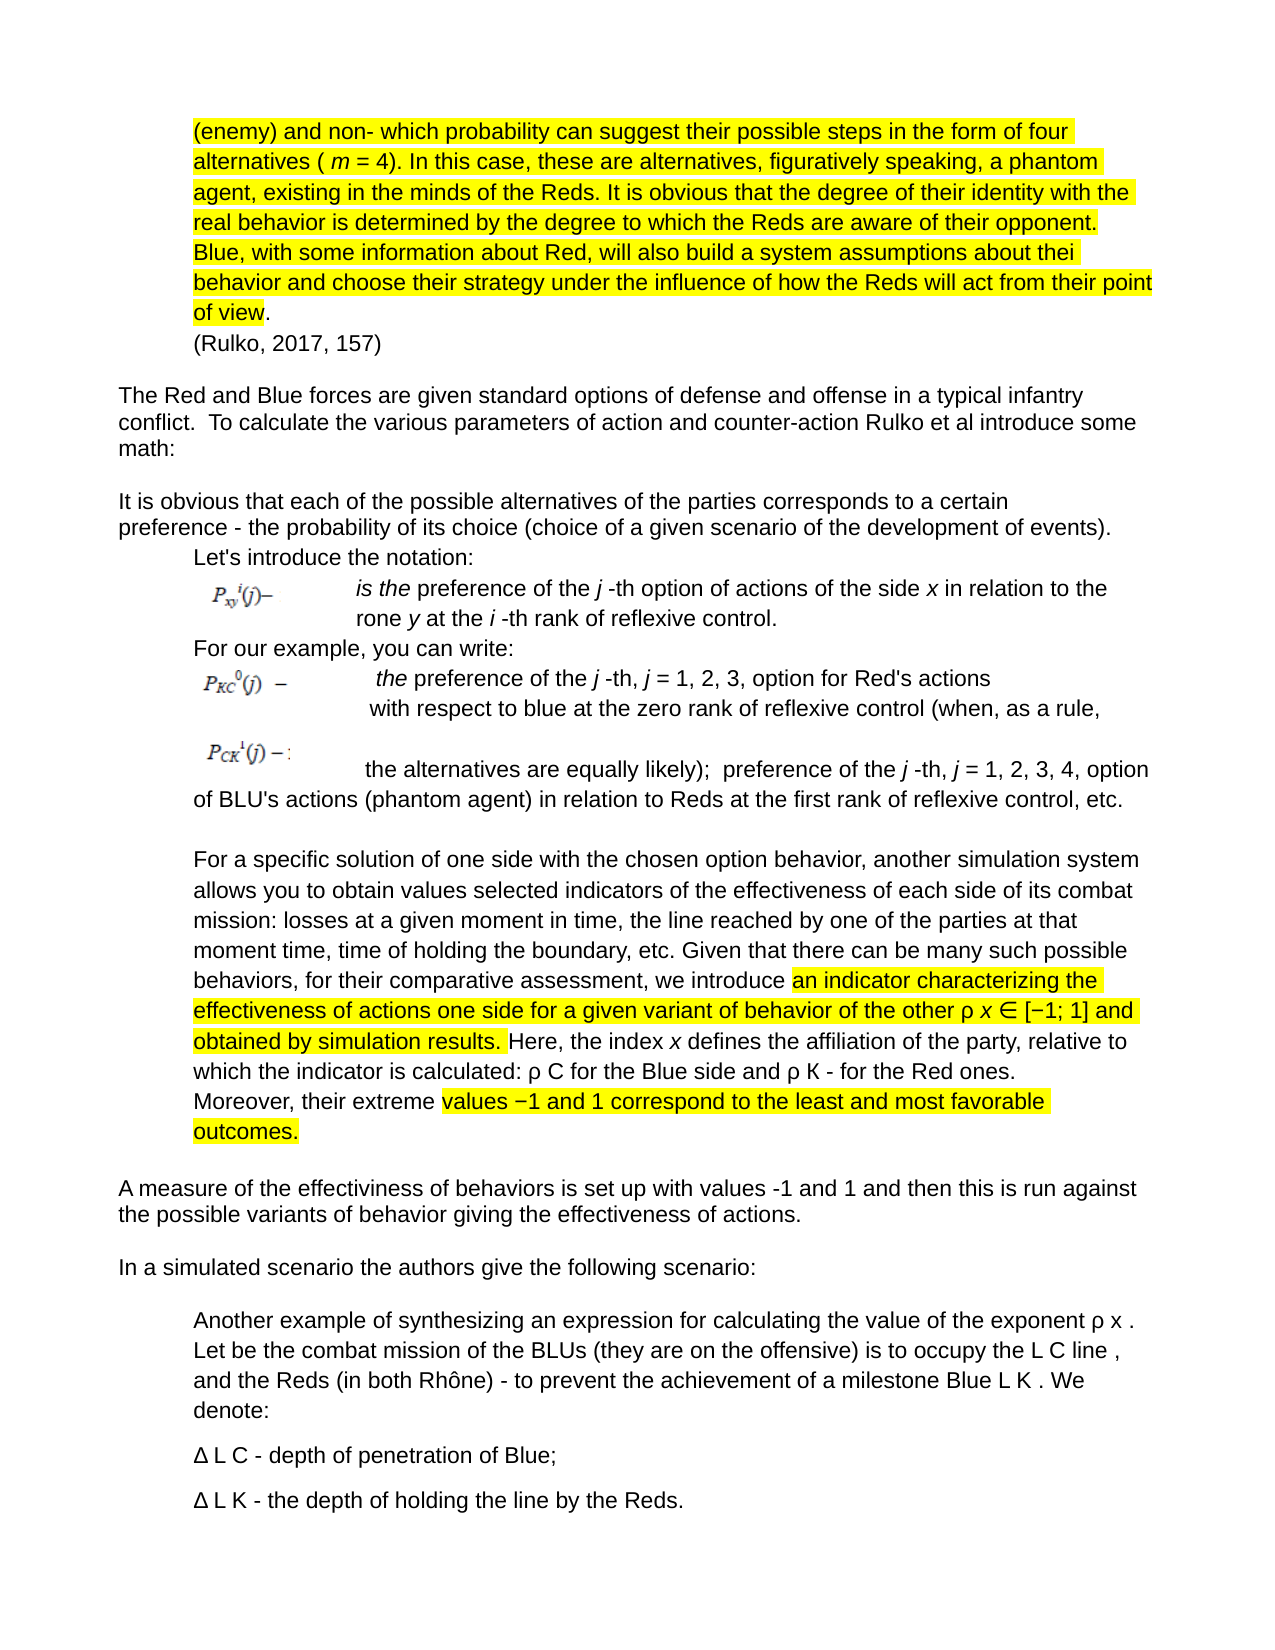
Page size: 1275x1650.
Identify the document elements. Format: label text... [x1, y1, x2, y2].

text It is obvious that each of the possible alternatives of the parties corresponds to a certain [118, 488, 1157, 514]
text A measure of the effectiviness of behaviors is set up with values -1 and 1 and then this is run against the possible variants of behavior giving the effectiveness of actions. [118, 1175, 1157, 1227]
picture [200, 741, 290, 766]
text the alternatives are equally likely); preference of the j -th, j = 1, 2, 3, 4, option of BLU's actions (phantom agent) in relation to Reds at the first rank of reflexive control, etc. [193, 756, 1157, 812]
text the preference of the j -th, j = 1, 2, 3, option for Red's actions [193, 665, 1157, 691]
text Another example of synthesizing an expression for calculating the value of the exponent ρ x . Let be the combat mission of the BLUs (they are on the offensive) is to occupy the L C line , and the Reds (in both Rhône) - to prevent the achievement of a milestone Blue L K . We denote: [193, 1307, 1157, 1423]
text For our example, you can write: [193, 635, 1157, 661]
text Blue, with some information about Red, will also build a system assumptions about thei behavior and choose their strategy under the influence of how the Reds will act from their point of view. [193, 239, 1157, 326]
picture [199, 581, 281, 611]
text Moreover, their extreme values −1 and 1 correspond to the least and most favorable outcomes. [193, 1088, 1157, 1144]
text In a simulated scenario the authors give the following scenario: [118, 1254, 1157, 1280]
text (enemy) and non- which probability can suggest their possible steps in the form of four alternatives ( m = 4). In this case, these are alternatives, figuratively speaking, a phantom agent, existing in the minds of the Reds. It is obvious that the degree of their identity with the real behavior is determined by the degree to which the Reds are aware of their opponent. [193, 118, 1157, 235]
text (Rulko, 2017, 157) [193, 329, 1157, 356]
text is the preference of the j -th option of actions of the side x in relation to the [193, 574, 1157, 601]
text Δ L K - the depth of holding the line by the Reds. [193, 1487, 1157, 1513]
text with respect to blue at the zero rank of reflexive control (when, as a rule, [193, 695, 1157, 722]
text Let's introduce the notation: [193, 544, 1157, 571]
text Δ L С - depth of penetration of Blue; [193, 1442, 1157, 1468]
text The Red and Blue forces are given standard options of defense and offense in a typical infantry conflict. To calculate the various parameters of action and counter-action Rulko et al introduce some math: [118, 382, 1157, 461]
picture [194, 670, 295, 698]
text rone y at the i -th rank of reflexive control. [193, 605, 1157, 631]
text preference - the probability of its choice (choice of a given scenario of the development of events). [118, 514, 1157, 540]
text For a specific solution of one side with the chosen option behavior, another simulation system allows you to obtain values selected indicators of the effectiveness of each side of its combat mission: losses at a given moment in time, the line reached by one of the parties at that moment time, time of holding the boundary, etc. Given that there can be many such possible behaviors, for their comparative assessment, we introduce an indicator characterizing the effectiveness of actions one side for a given variant of behavior of the other ρ x ∈ [−1; 1] and obtained by simulation results. Here, the index x defines the affiliation of the party, relative to which the indicator is calculated: ρ С for the Blue side and ρ К - for the Red ones. [193, 846, 1157, 1084]
